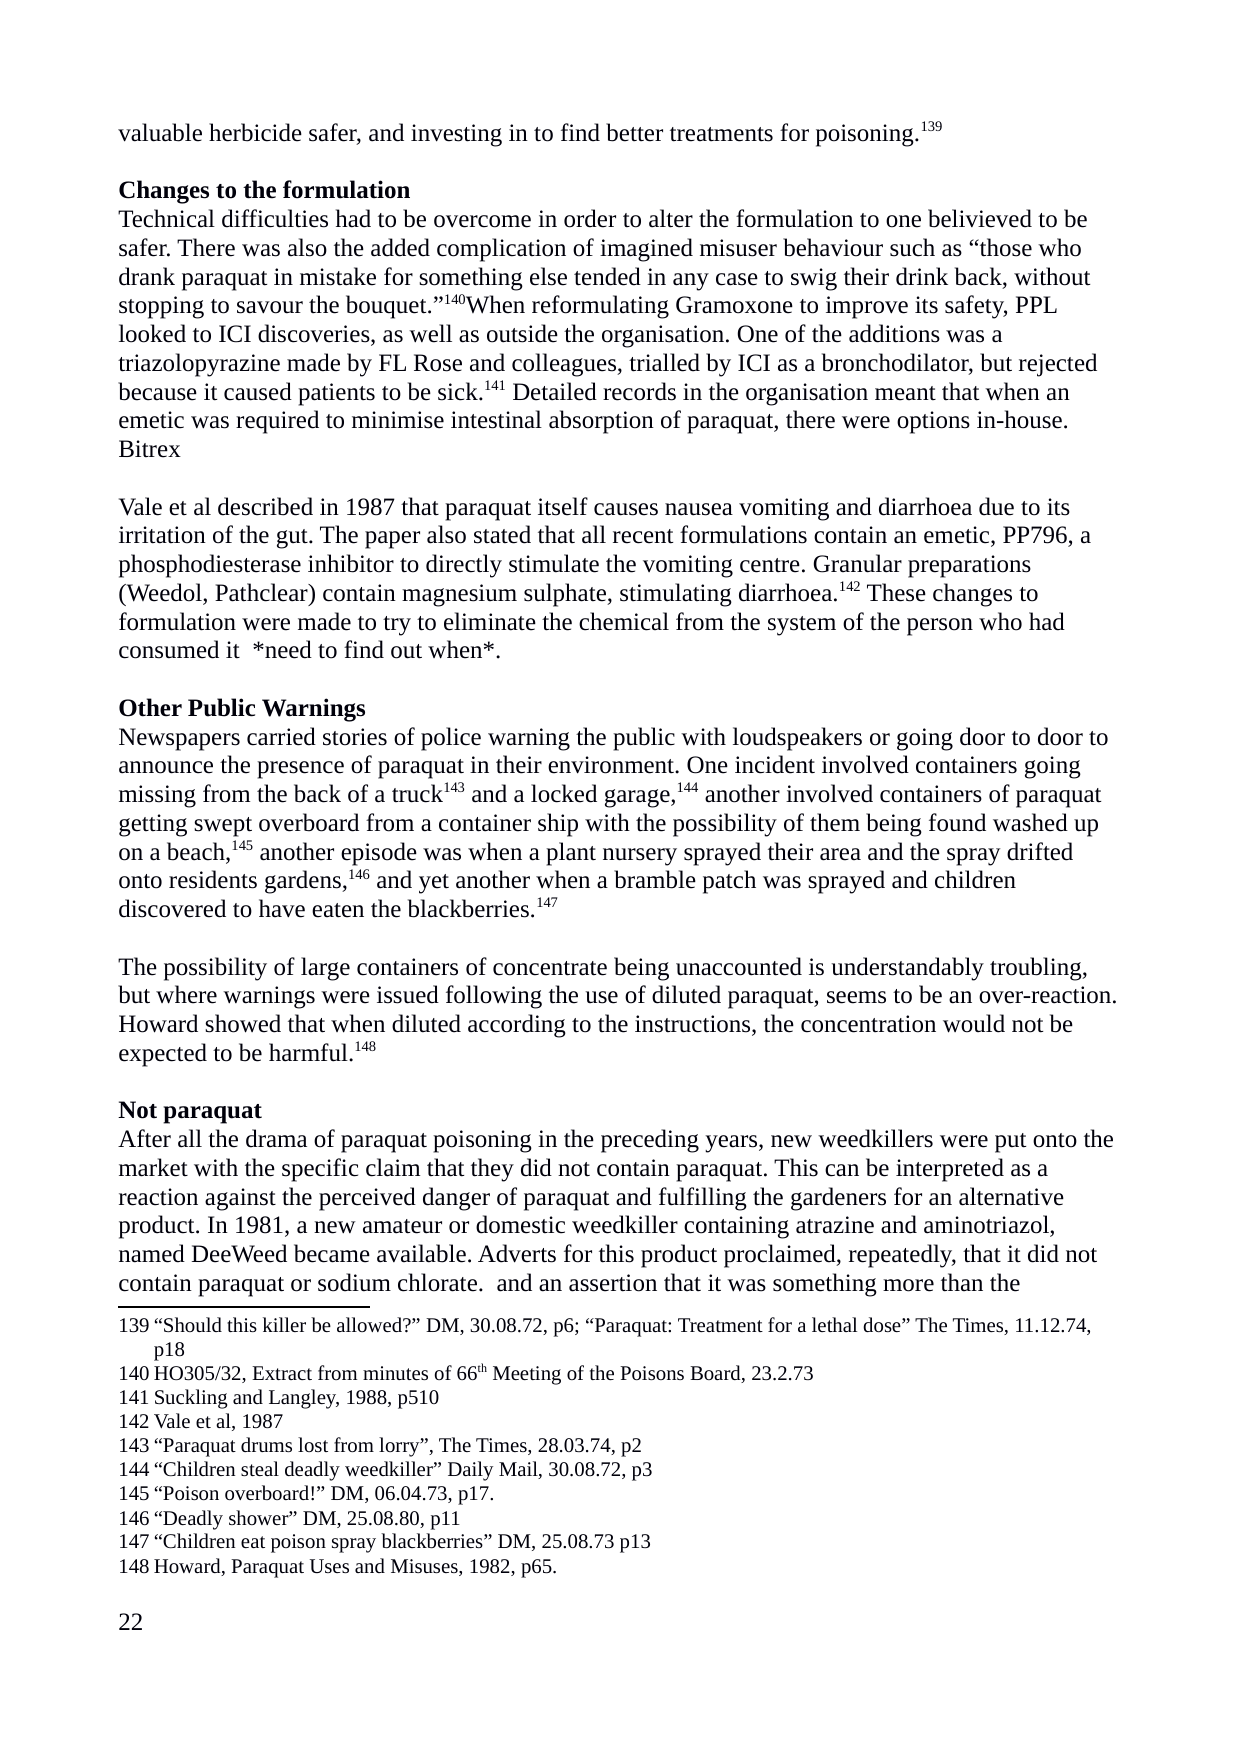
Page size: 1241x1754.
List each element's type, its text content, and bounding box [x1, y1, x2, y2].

text “Children steal deadly weedkiller” Daily Mail, 30.08.72, p3 [118, 1457, 1122, 1481]
text Vale et al described in 1987 that paraquat itself causes nausea vomiting and diarrhoea due to its irritation of the gut. The paper also stated that all recent formulations contain an emetic, PP796, a phosphodiesterase inhibitor to directly stimulate the vomiting centre. Granular preparations (Weedol, Pathclear) contain magnesium sulphate, stimulating diarrhoea. These changes to formulation were made to try to eliminate the chemical from the system of the person who had consumed it *need to find out when*. [118, 492, 1122, 664]
text valuable herbicide safer, and investing in to find better treatments for poisoning. [118, 118, 1122, 147]
text After all the drama of paraquat poisoning in the preceding years, new weedkillers were put onto the market with the specific claim that they did not contain paraquat. This can be interpreted as a reaction against the perceived danger of paraquat and fulfilling the gardeners for an alternative product. In 1981, a new amateur or domestic weedkiller containing atrazine and aminotriazol, named DeeWeed became available. Adverts for this product proclaimed, repeatedly, that it did not contain paraquat or sodium chlorate. and an assertion that it was something more than the [118, 1124, 1122, 1297]
text “Paraquat drums lost from lorry”, The Times, 28.03.74, p2 [118, 1433, 1122, 1457]
text “Children eat poison spray blackberries” DM, 25.08.73 p13 [118, 1529, 1122, 1553]
text The possibility of large containers of concentrate being unaccounted is understandably troubling, but where warnings were issued following the use of diluted paraquat, seems to be an over-reaction. Howard showed that when diluted according to the instructions, the concentration would not be expected to be harmful. [118, 952, 1122, 1067]
text Changes to the formulation [118, 176, 1122, 204]
text “Deadly shower” DM, 25.08.80, p11 [118, 1505, 1122, 1529]
text HO305/32, Extract from minutes of 66th Meeting of the Poisons Board, 23.2.73 [118, 1361, 1122, 1385]
text Newspapers carried stories of police warning the public with loudspeakers or going door to door to announce the presence of paraquat in their environment. One incident involved containers going missing from the back of a truck and a locked garage, another involved containers of paraquat getting swept overboard from a container ship with the possibility of them being found washed up on a beach, another episode was when a plant nursery sprayed their area and the spray drifted onto residents gardens, and yet another when a bramble patch was sprayed and children discovered to have eaten the blackberries. [118, 722, 1122, 923]
text “Should this killer be allowed?” DM, 30.08.72, p6; “Paraquat: Treatment for a lethal dose” The Times, 11.12.74, p18 [118, 1313, 1122, 1361]
text Technical difficulties had to be overcome in order to alter the formulation to one belivieved to be safer. There was also the added complication of imagined misuser behaviour such as “those who drank paraquat in mistake for something else tended in any case to swig their drink back, without stopping to savour the bouquet.”When reformulating Gramoxone to improve its safety, PPL looked to ICI discoveries, as well as outside the organisation. One of the additions was a triazolopyrazine made by FL Rose and colleagues, trialled by ICI as a bronchodilator, but rejected because it caused patients to be sick. Detailed records in the organisation meant that when an emetic was required to minimise intestinal absorption of paraquat, there were options in-house. Bitrex [118, 204, 1122, 463]
text Vale et al, 1987 [118, 1409, 1122, 1433]
text Howard, Paraquat Uses and Misuses, 1982, p65. [118, 1553, 1122, 1578]
text Other Public Warnings [118, 693, 1122, 722]
text Not paraquat [118, 1096, 1122, 1124]
text “Poison overboard!” DM, 06.04.73, p17. [118, 1481, 1122, 1505]
text Suckling and Langley, 1988, p510 [118, 1385, 1122, 1409]
